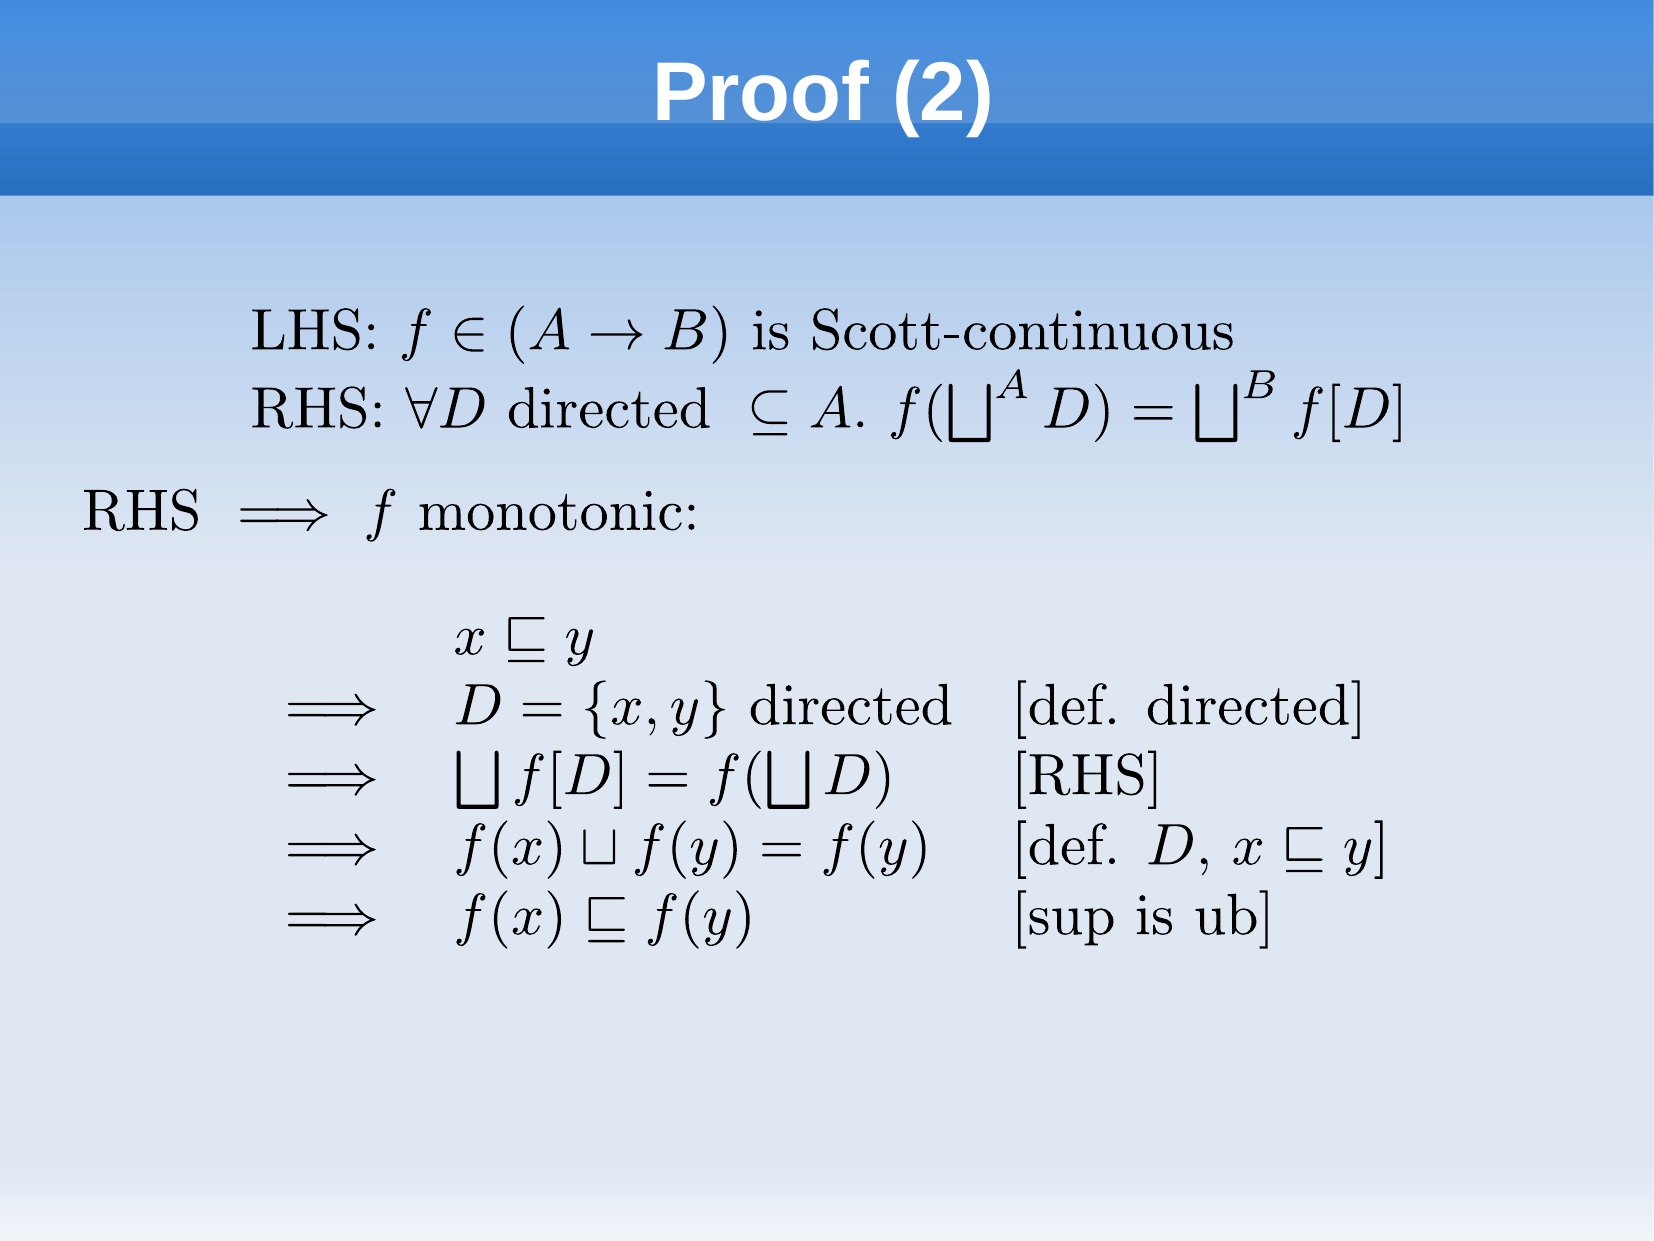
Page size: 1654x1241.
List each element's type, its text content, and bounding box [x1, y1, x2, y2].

picture [0, 0, 1654, 1241]
title Proof (2) [59, 0, 1588, 188]
